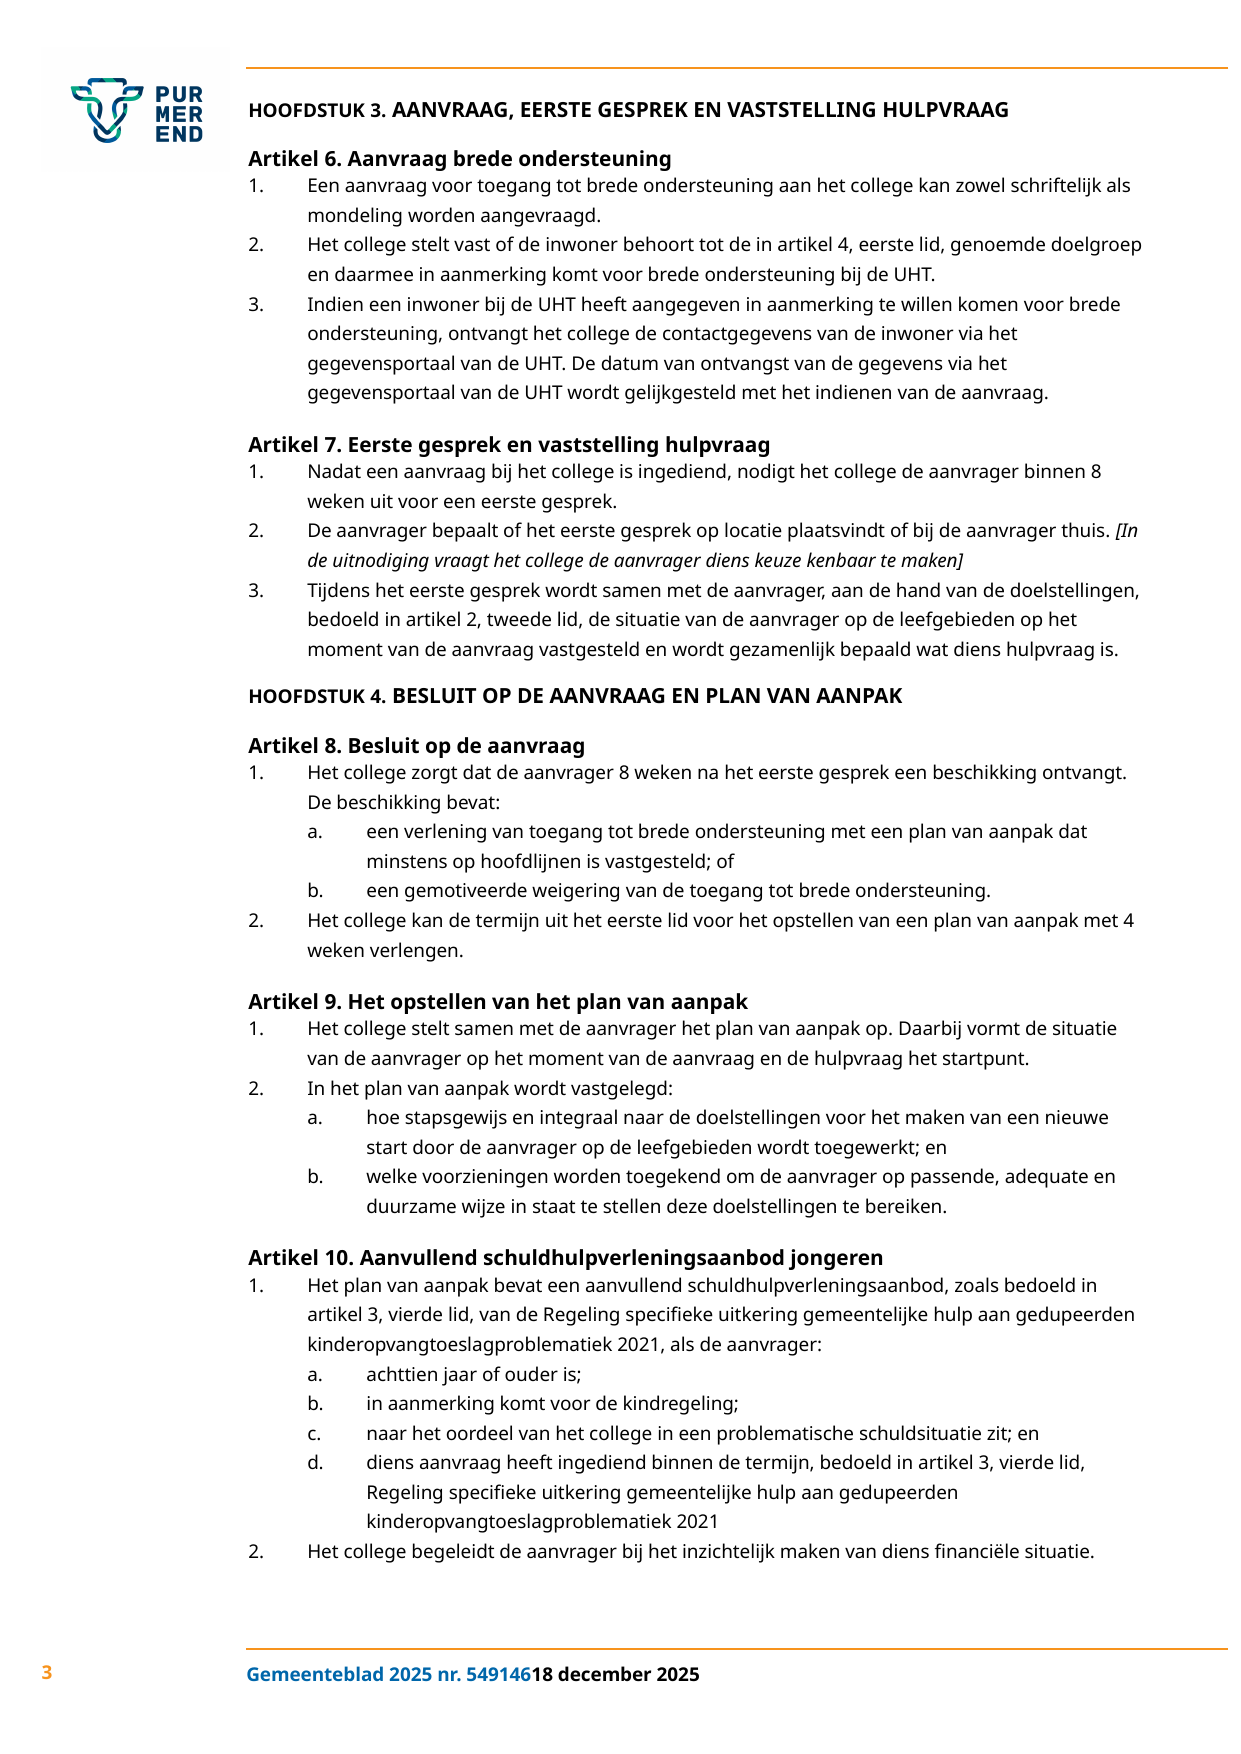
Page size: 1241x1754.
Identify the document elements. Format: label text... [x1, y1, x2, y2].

list De aanvrager bepaalt of het eerste gesprek op locatie plaatsvindt of bij de aanvrager thuis. [In de uitnodiging vraagt het college de aanvrager diens keuze kenbaar te maken] [248, 518, 1152, 573]
list Een aanvraag voor toegang tot brede ondersteuning aan het college kan zowel schriftelijk als mondeling worden aangevraagd. [248, 172, 1152, 228]
list Tijdens het eerste gesprek wordt samen met de aanvrager, aan de hand van de doelstellingen, bedoeld in artikel 2, tweede lid, de situatie van de aanvrager op de leefgebieden op het moment van de aanvraag vastgesteld en wordt gezamenlijk bepaald wat diens hulpvraag is. [248, 577, 1152, 662]
list Nadat een aanvraag bij het college is ingediend, nodigt het college de aanvrager binnen 8 weken uit voor een eerste gesprek. [248, 458, 1152, 514]
list een gemotiveerde weigering van de toegang tot brede ondersteuning. [307, 878, 1152, 903]
list Het plan van aanpak bevat een aanvullend schuldhulpverleningsaanbod, zoals bedoeld in artikel 3, vierde lid, van de Regeling specifieke uitkering gemeentelijke hulp aan gedupeerden kinderopvangtoeslagproblematiek 2021, als de aanvrager: [248, 1272, 1152, 1357]
list welke voorzieningen worden toegekend om de aanvrager op passende, adequate en duurzame wijze in staat te stellen deze doelstellingen te bereiken. [307, 1163, 1152, 1219]
list hoe stapsgewijs en integraal naar de doelstellingen voor het maken van een nieuwe start door de aanvrager op de leefgebieden wordt toegewerkt; en [307, 1104, 1152, 1160]
text Artikel 8. Besluit op de aanvraag [248, 731, 1152, 759]
text Artikel 6. Aanvraag brede ondersteuning [248, 144, 1152, 172]
list achttien jaar of ouder is; [307, 1361, 1152, 1386]
text Artikel 9. Het opstellen van het plan van aanpak [248, 987, 1152, 1016]
list Het college kan de termijn uit het eerste lid voor het opstellen van een plan van aanpak met 4 weken verlengen. [248, 907, 1152, 962]
list Het college zorgt dat de aanvrager 8 weken na het eerste gesprek een beschikking ontvangt. De beschikking bevat: [248, 759, 1152, 814]
list diens aanvraag heeft ingediend binnen de termijn, bedoeld in artikel 3, vierde lid, Regeling specifieke uitkering gemeentelijke hulp aan gedupeerden kinderopvangtoeslagproblematiek 2021 [307, 1449, 1152, 1534]
list Het college begeleidt de aanvrager bij het inzichtelijk maken van diens financiële situatie. [248, 1538, 1152, 1564]
list naar het oordeel van het college in een problematische schuldsituatie zit; en [307, 1420, 1152, 1446]
text HOOFDSTUK 3. AANVRAAG, EERSTE GESPREK EN VASTSTELLING HULPVRAAG [248, 95, 1152, 123]
picture [41, 47, 231, 172]
list een verlening van toegang tot brede ondersteuning met een plan van aanpak dat minstens op hoofdlijnen is vastgesteld; of [307, 818, 1152, 874]
list In het plan van aanpak wordt vastgelegd: [248, 1075, 1152, 1101]
list in aanmerking komt voor de kindregeling; [307, 1390, 1152, 1416]
list Het college stelt vast of de inwoner behoort tot de in artikel 4, eerste lid, genoemde doelgroep en daarmee in aanmerking komt voor brede ondersteuning bij de UHT. [248, 232, 1152, 287]
text Artikel 7. Eerste gesprek en vaststelling hulpvraag [248, 430, 1152, 458]
list Het college stelt samen met de aanvrager het plan van aanpak op. Daarbij vormt de situatie van de aanvrager op het moment van de aanvraag en de hulpvraag het startpunt. [248, 1016, 1152, 1071]
list Indien een inwoner bij de UHT heeft aangegeven in aanmerking te willen komen voor brede ondersteuning, ontvangt het college de contactgegevens van de inwoner via het gegevensportaal van de UHT. De datum van ontvangst van de gegevens via het gegevensportaal van de UHT wordt gelijkgesteld met het indienen van de aanvraag. [248, 291, 1152, 405]
text HOOFDSTUK 4. BESLUIT OP DE AANVRAAG EN PLAN VAN AANPAK [248, 682, 1152, 710]
text Artikel 10. Aanvullend schuldhulpverleningsaanbod jongeren [248, 1243, 1152, 1272]
